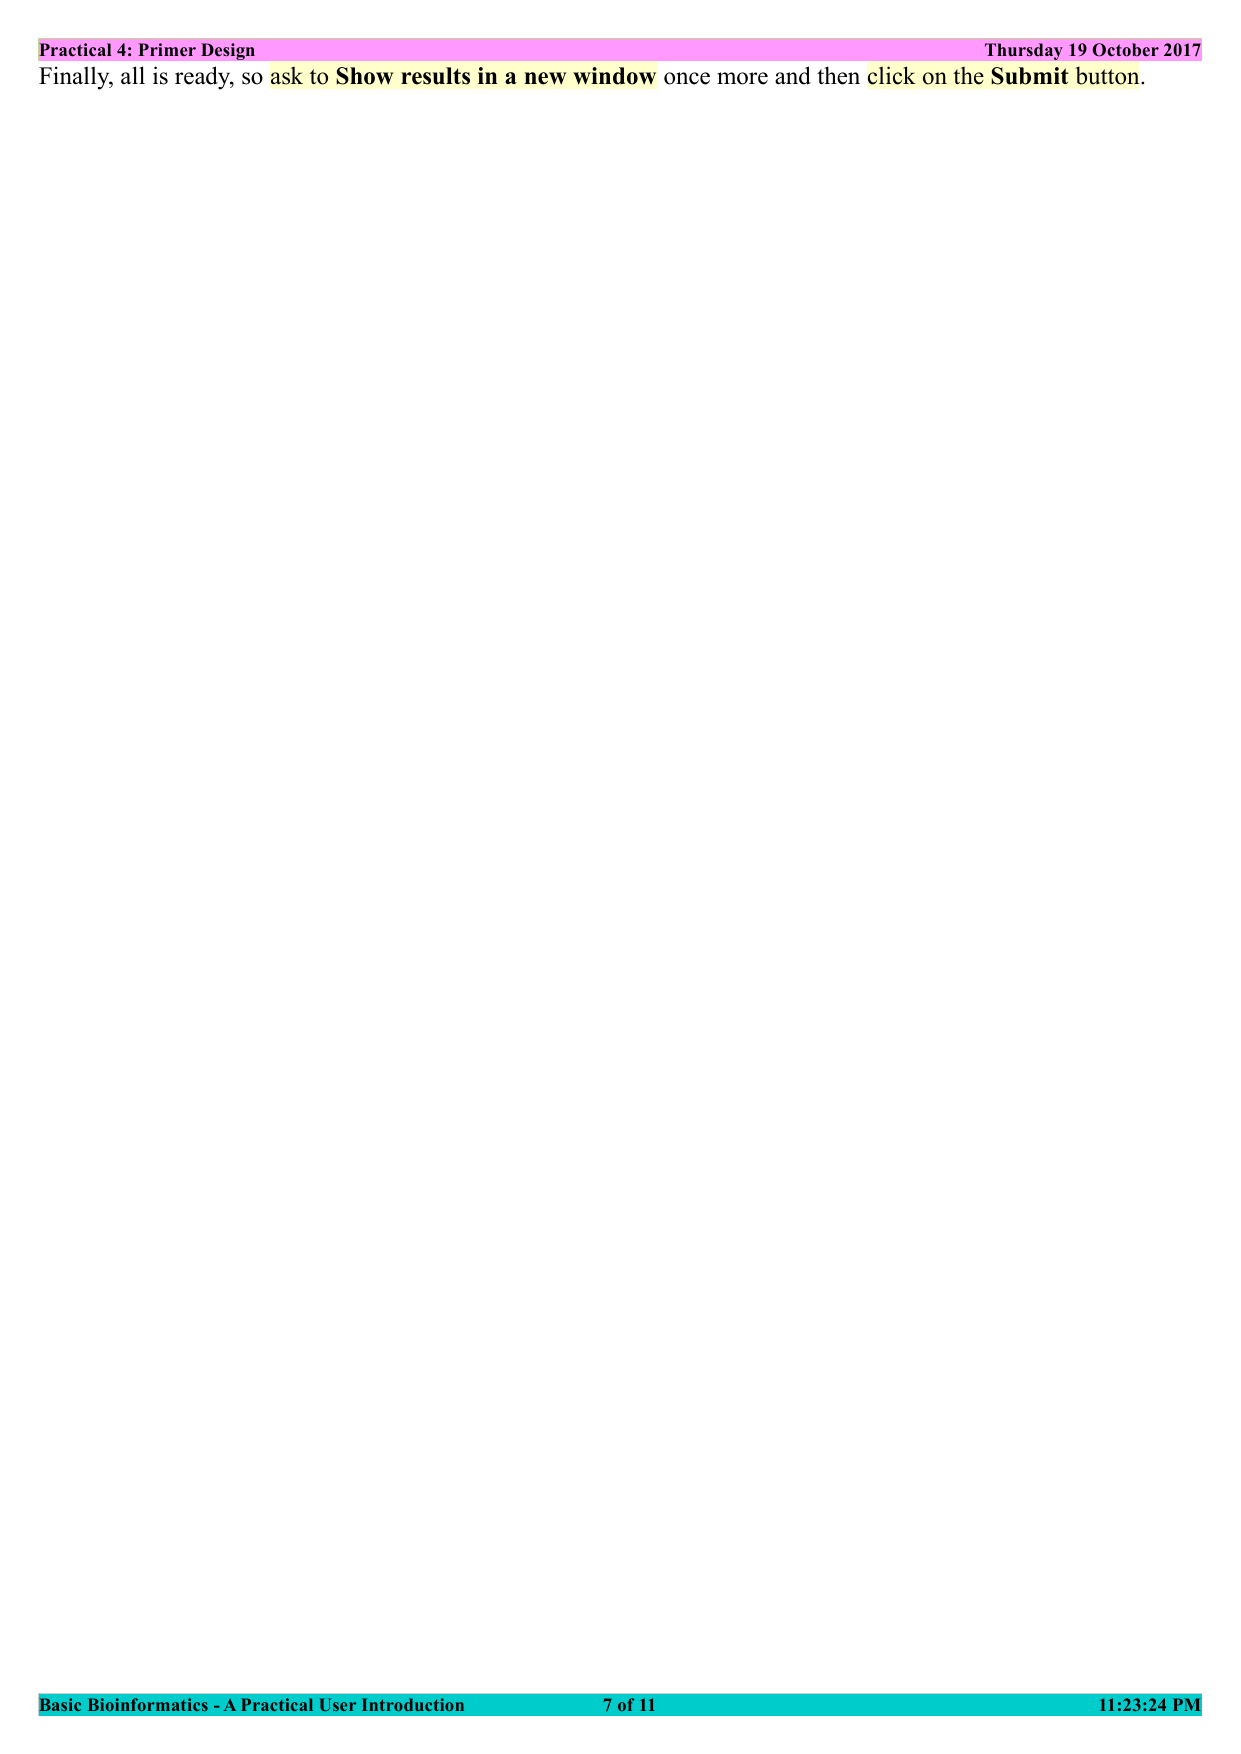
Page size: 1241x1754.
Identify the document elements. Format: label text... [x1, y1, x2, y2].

text Finally, all is ready, so ask to Show results in a new window once more and then click on the Submit button. [38, 61, 1202, 89]
